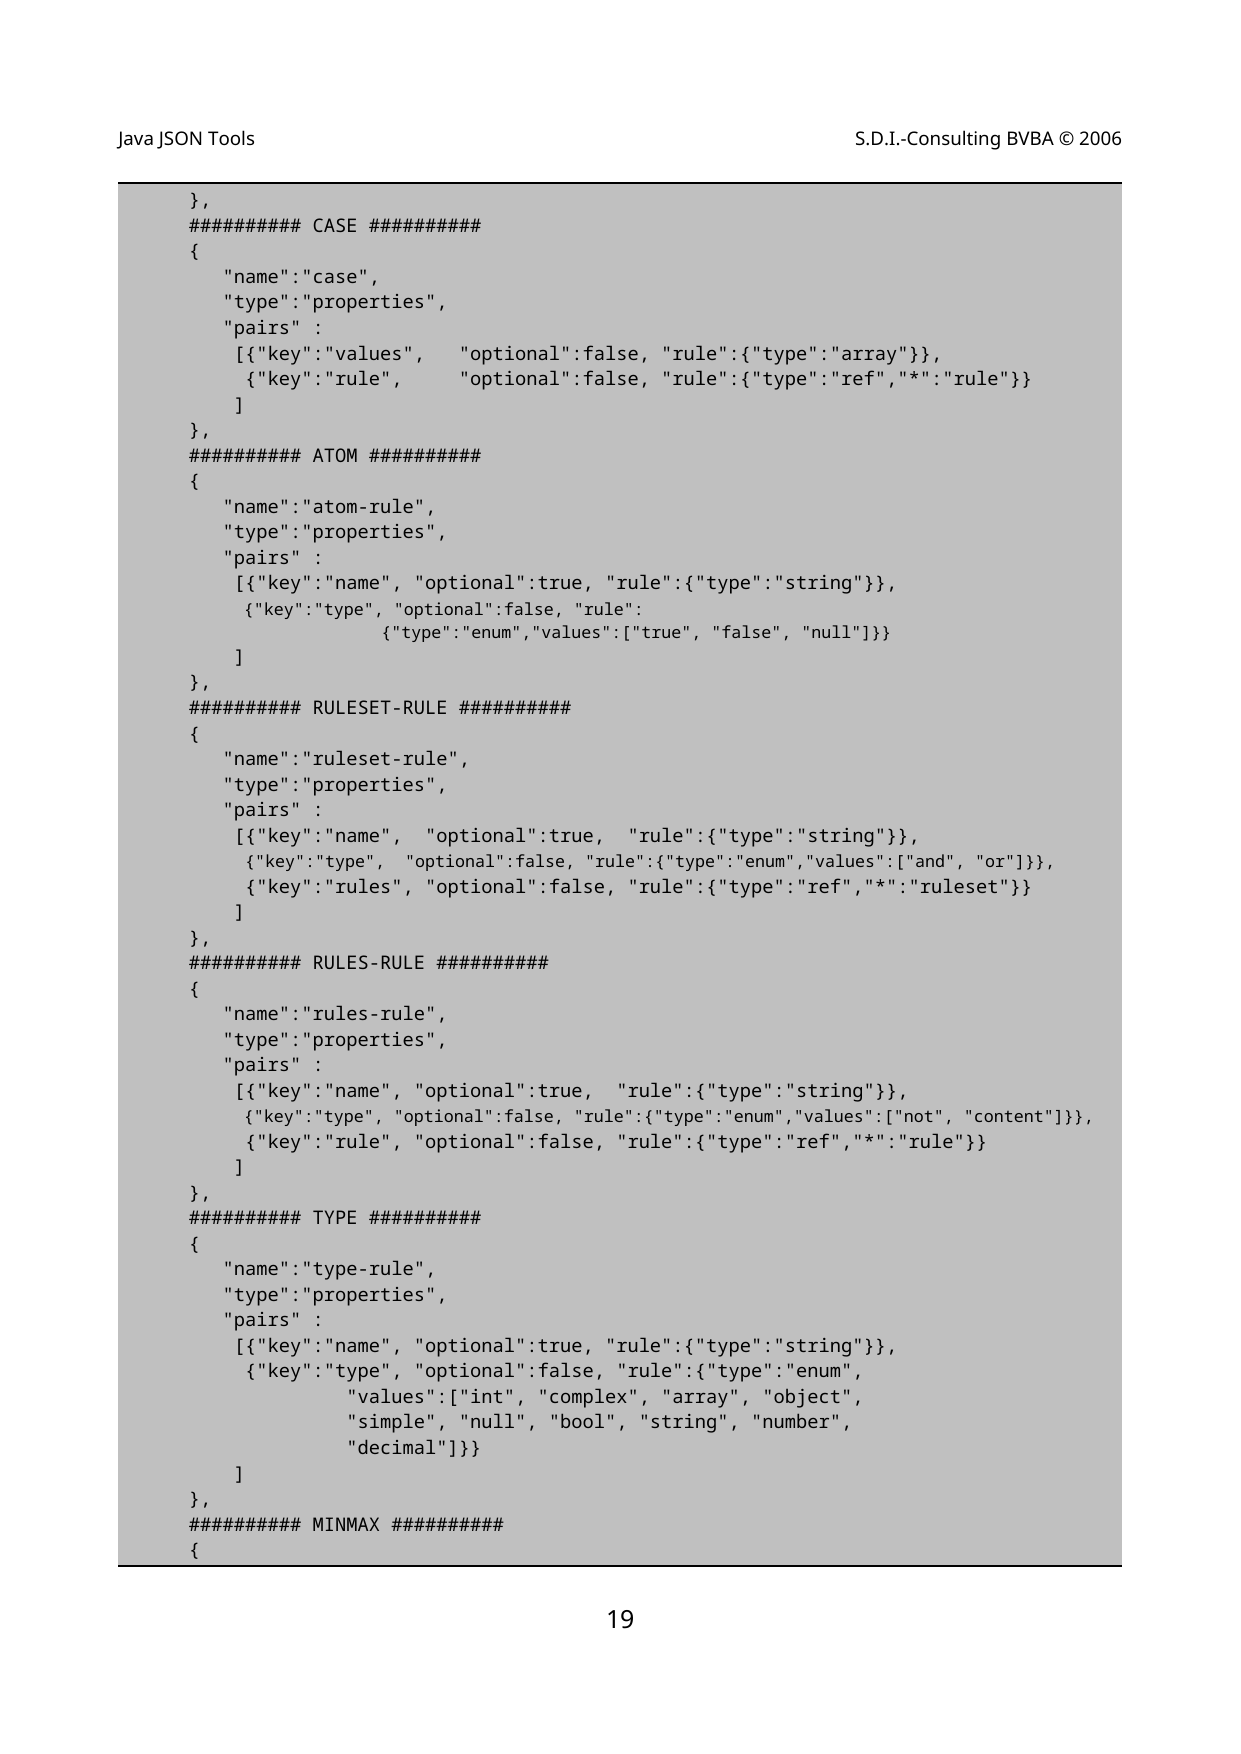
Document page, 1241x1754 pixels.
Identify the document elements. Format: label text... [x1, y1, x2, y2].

text ] [118, 386, 1122, 411]
text "type":"properties", [118, 766, 1122, 791]
text "name":"ruleset-rule", [118, 740, 1122, 766]
text [{"key":"values", "optional":false, "rule":{"type":"array"}}, [118, 335, 1122, 360]
text "name":"type-rule", [118, 1251, 1122, 1276]
text {"key":"rule", "optional":false, "rule":{"type":"ref","*":"rule"}} [118, 360, 1122, 386]
text ] [118, 638, 1122, 664]
text }, [118, 184, 1122, 207]
text {"key":"type", "optional":false, "rule":{"type":"enum", [118, 1353, 1122, 1378]
text "type":"properties", [118, 1021, 1122, 1047]
text "type":"properties", [118, 1276, 1122, 1302]
text {"key":"rules", "optional":false, "rule":{"type":"ref","*":"ruleset"}} [118, 868, 1122, 893]
text "name":"atom-rule", [118, 488, 1122, 513]
text }, [118, 1480, 1122, 1506]
text ########## ATOM ########## [118, 437, 1122, 462]
text "type":"properties", [118, 513, 1122, 539]
text "pairs" : [118, 1047, 1122, 1072]
text "type":"properties", [118, 284, 1122, 309]
text }, [118, 1174, 1122, 1200]
text }, [118, 664, 1122, 689]
text }, [118, 919, 1122, 944]
text ########## RULESET-RULE ########## [118, 689, 1122, 715]
text "pairs" : [118, 791, 1122, 817]
text "name":"rules-rule", [118, 996, 1122, 1021]
text "pairs" : [118, 309, 1122, 335]
text { [118, 970, 1122, 996]
text [{"key":"name", "optional":true, "rule":{"type":"string"}}, [118, 1072, 1122, 1098]
text {"key":"rule", "optional":false, "rule":{"type":"ref","*":"rule"}} [118, 1123, 1122, 1149]
text ########## RULES-RULE ########## [118, 944, 1122, 970]
text ] [118, 1455, 1122, 1480]
text { [118, 233, 1122, 258]
text ########## TYPE ########## [118, 1200, 1122, 1225]
text {"type":"enum","values":["true", "false", "null"]}} [118, 616, 1122, 638]
text {"key":"type", "optional":false, "rule": [118, 590, 1122, 616]
text ########## CASE ########## [118, 207, 1122, 233]
text "pairs" : [118, 539, 1122, 564]
text "name":"case", [118, 258, 1122, 284]
text [{"key":"name", "optional":true, "rule":{"type":"string"}}, [118, 817, 1122, 842]
text { [118, 715, 1122, 740]
text "simple", "null", "bool", "string", "number", [118, 1404, 1122, 1429]
text {"key":"type", "optional":false, "rule":{"type":"enum","values":["not", "content"]}}, [118, 1098, 1122, 1123]
text { [118, 1225, 1122, 1251]
text }, [118, 411, 1122, 437]
text ########## MINMAX ########## [118, 1506, 1122, 1531]
text {"key":"type", "optional":false, "rule":{"type":"enum","values":["and", "or"]}}, [118, 842, 1122, 868]
text ] [118, 1149, 1122, 1174]
text [{"key":"name", "optional":true, "rule":{"type":"string"}}, [118, 564, 1122, 590]
text "decimal"]}} [118, 1429, 1122, 1455]
text "pairs" : [118, 1302, 1122, 1327]
text "values":["int", "complex", "array", "object", [118, 1378, 1122, 1404]
text ] [118, 893, 1122, 919]
text [{"key":"name", "optional":true, "rule":{"type":"string"}}, [118, 1327, 1122, 1353]
text { [118, 1531, 1122, 1565]
text { [118, 462, 1122, 488]
